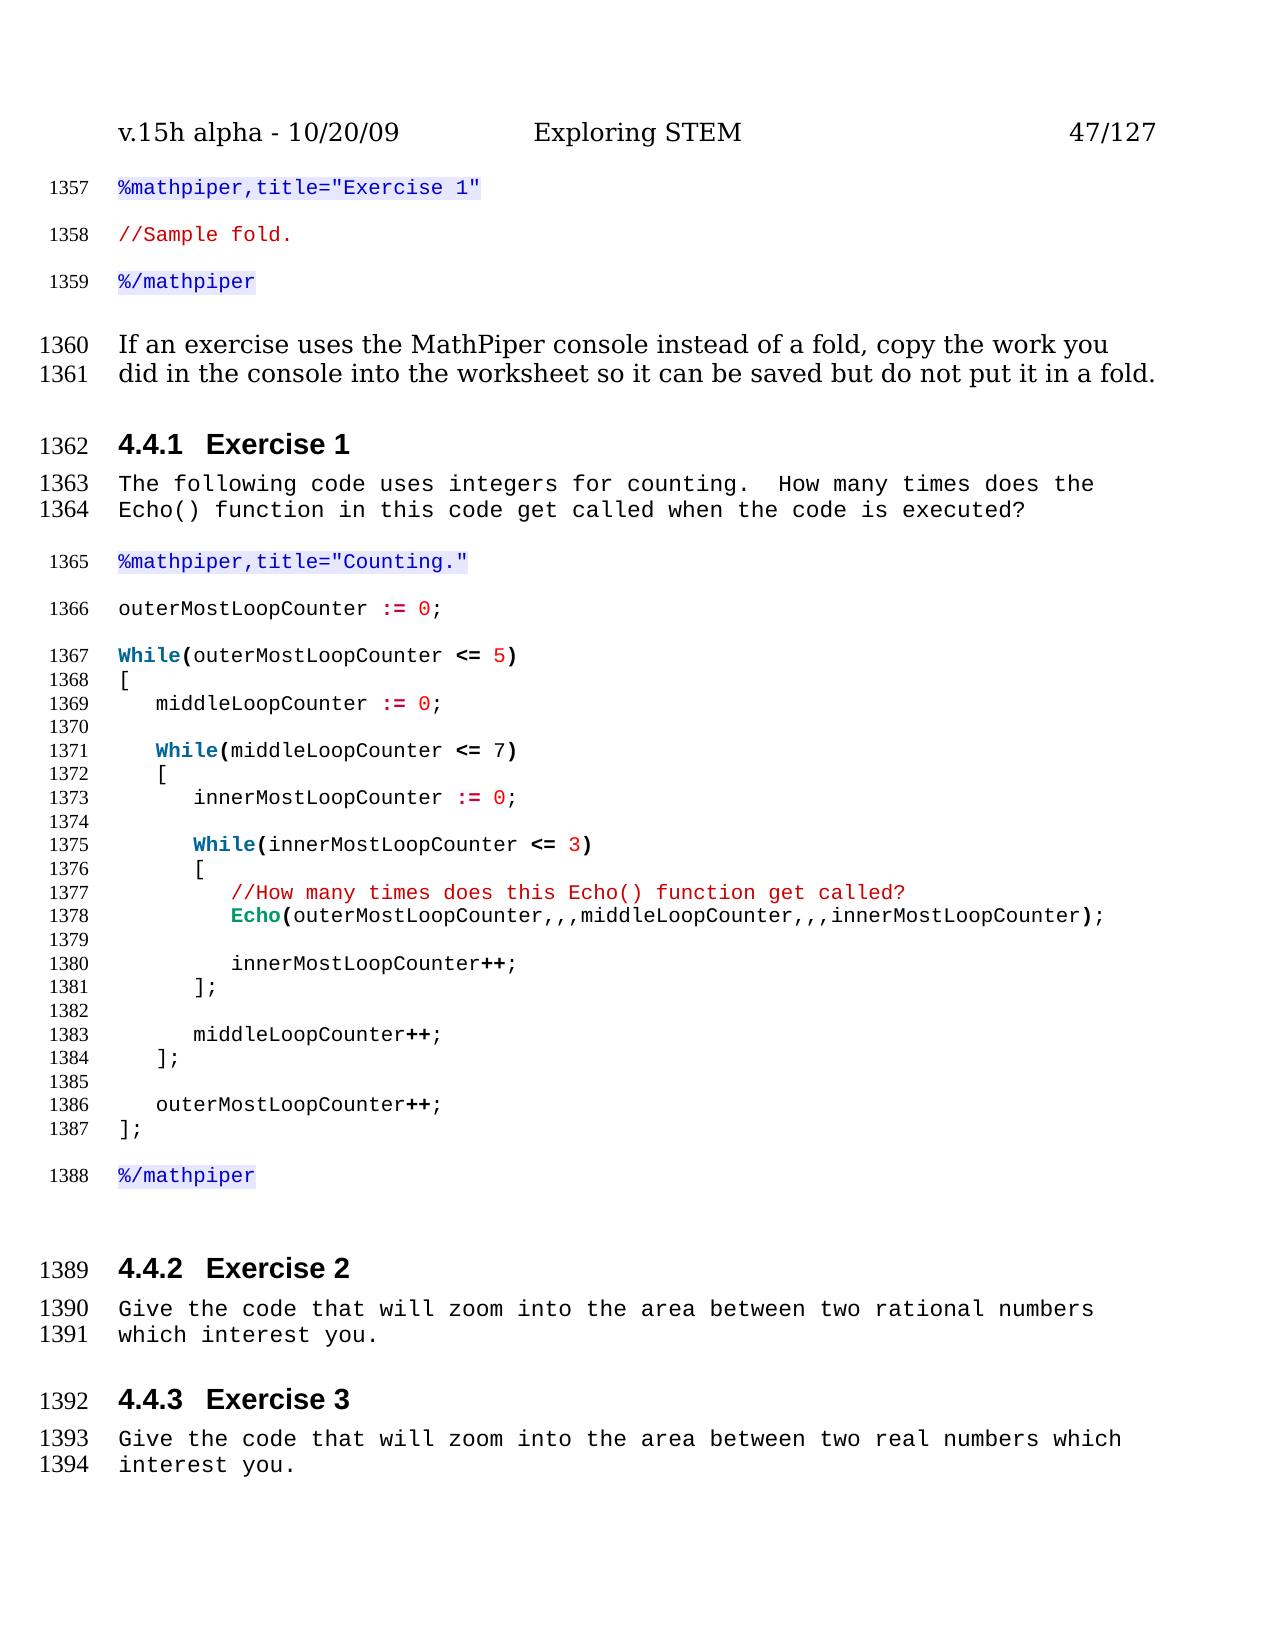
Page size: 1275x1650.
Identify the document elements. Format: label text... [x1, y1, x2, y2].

text %mathpiper,title="Counting." [118, 551, 1157, 574]
text middleLoopCounter++; [118, 1023, 1157, 1047]
text innerMostLoopCounter := 0; [118, 787, 1157, 811]
text While(innerMostLoopCounter <= 3) [118, 834, 1157, 858]
text Give the code that will zoom into the area between two rational numbers which interest you. [118, 1297, 1157, 1349]
text %/mathpiper [118, 1165, 1157, 1189]
text [ [118, 669, 1157, 692]
text ]; [118, 1118, 1157, 1142]
text innerMostLoopCounter++; [118, 953, 1157, 976]
text While(outerMostLoopCounter <= 5) [118, 645, 1157, 669]
text The following code uses integers for counting. How many times does the Echo() function in this code get called when the code is executed? [118, 473, 1157, 525]
text //Sample fold. [118, 224, 1157, 248]
text If an exercise uses the MathPiper console instead of a fold, copy the work you did in the console into the worksheet so it can be saved but do not put it in a fold. [118, 330, 1157, 388]
text [ [118, 858, 1157, 882]
subtitle Exercise 2 [118, 1252, 1157, 1285]
text middleLoopCounter := 0; [118, 692, 1157, 716]
text //How many times does this Echo() function get called? [118, 882, 1157, 905]
text While(middleLoopCounter <= 7) [118, 740, 1157, 763]
text outerMostLoopCounter++; [118, 1094, 1157, 1118]
text %mathpiper,title="Exercise 1" [118, 177, 1157, 200]
subtitle Exercise 3 [118, 1382, 1157, 1416]
text Echo(outerMostLoopCounter,,,middleLoopCounter,,,innerMostLoopCounter); [118, 905, 1157, 929]
text ]; [118, 1047, 1157, 1071]
text outerMostLoopCounter := 0; [118, 598, 1157, 622]
text [ [118, 763, 1157, 787]
subtitle Exercise 1 [118, 427, 1157, 461]
text Give the code that will zoom into the area between two real numbers which interest you. [118, 1427, 1157, 1479]
text %/mathpiper [118, 271, 1157, 295]
text ]; [118, 976, 1157, 1000]
